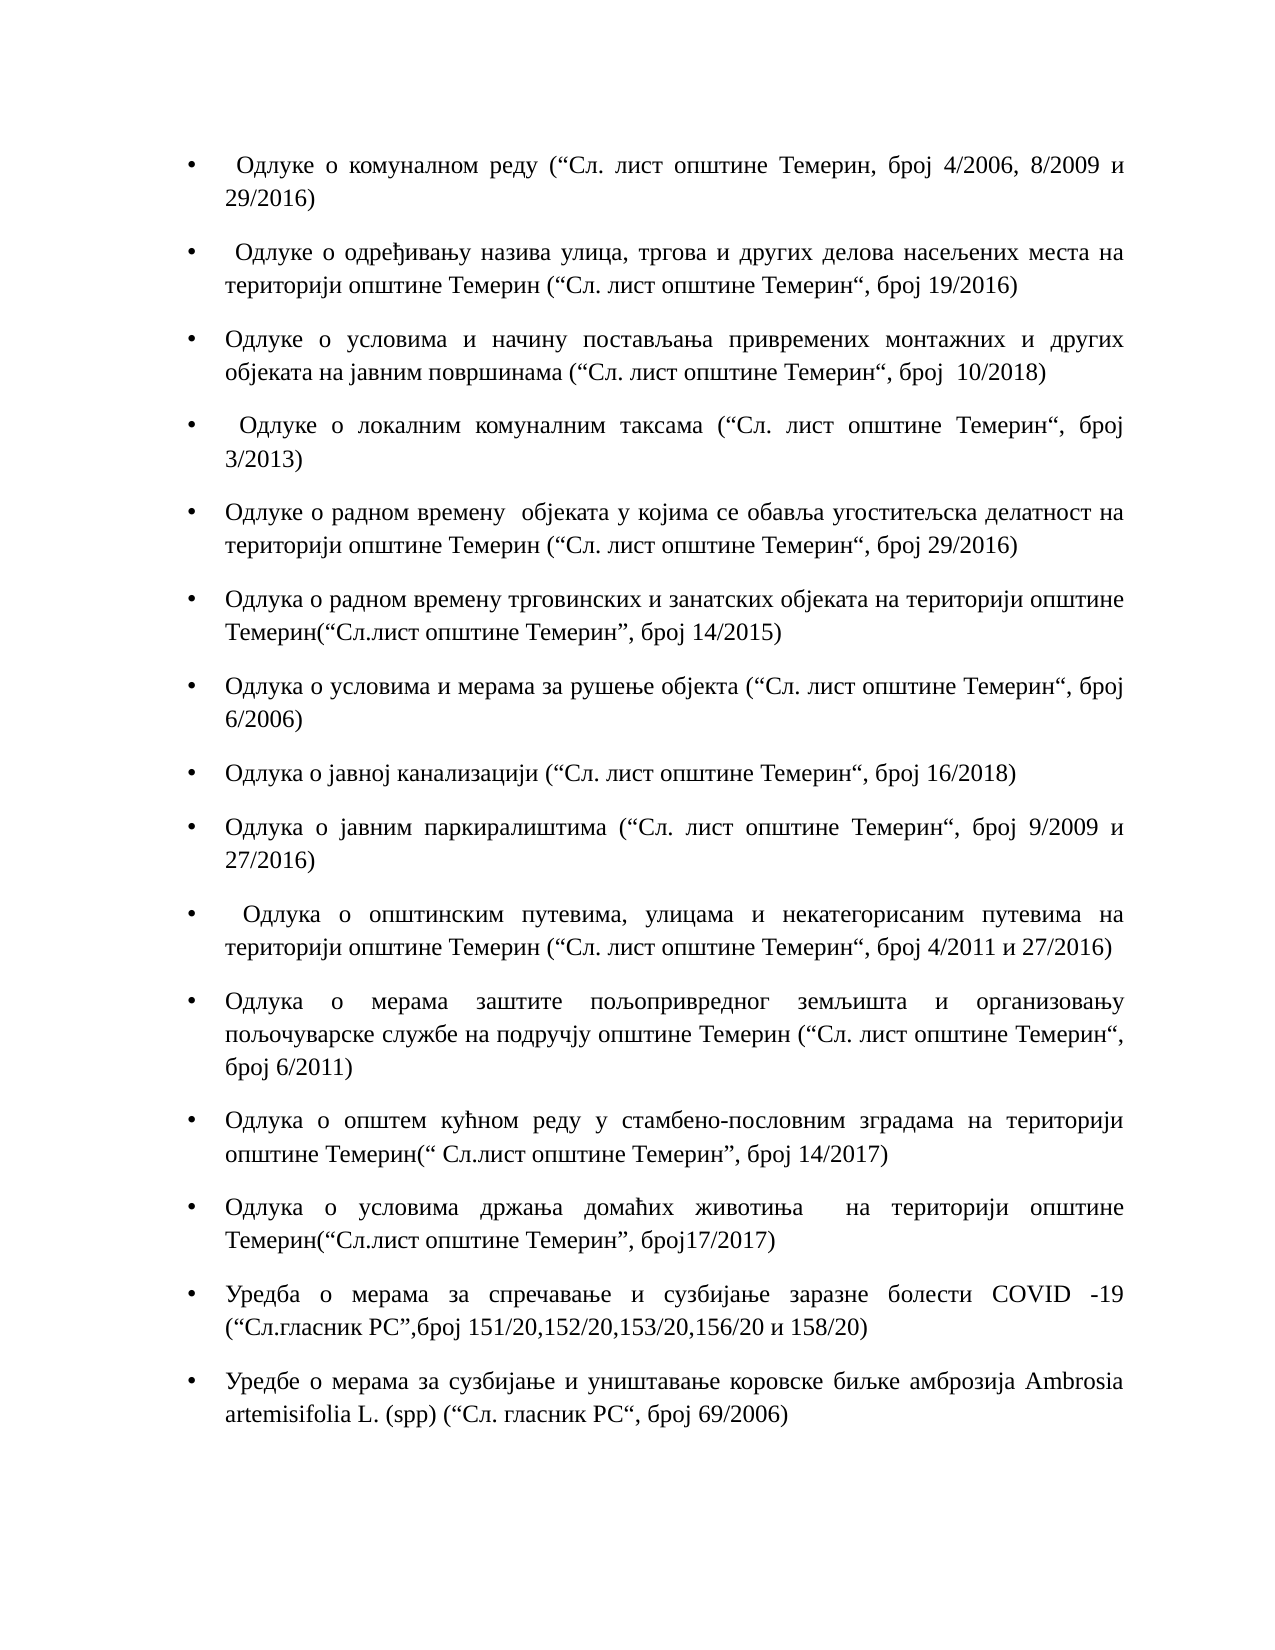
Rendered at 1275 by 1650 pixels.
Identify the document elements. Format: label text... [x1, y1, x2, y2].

list Одлука о општинским путевима, улицама и некатегорисаним путевима на територији општине Темерин (“Сл. лист општине Темерин“, број 4/2011 и 27/2016) [187, 899, 1125, 961]
list Одлука о условима држања домаћих животиња на територији општине Темерин(“Сл.лист општине Темерин”, број17/2017) [187, 1192, 1125, 1254]
list Уредба о мерама за спречавање и сузбијање заразне болести COVID -19 (“Сл.гласник РС”,број 151/20,152/20,153/20,156/20 и 158/20) [187, 1279, 1125, 1341]
list Одлуке о локалним комуналним таксама (“Сл. лист општине Темерин“, број 3/2013) [187, 411, 1125, 472]
list Одлука о јавној канализацији (“Сл. лист општине Темерин“, број 16/2018) [187, 758, 1125, 787]
list Одлука о радном времену трговинских и занатских објеката на територији општине Темерин(“Сл.лист општине Темерин”, број 14/2015) [187, 584, 1125, 646]
list Одлука о мерама заштите пољопривредног земљишта и организовању пољочуварске службе на подручју општине Темерин (“Сл. лист општине Темерин“, број 6/2011) [187, 986, 1125, 1081]
list Одлука о општем кућном реду у стамбено-пословним зградама на територији општине Темерин(“ Сл.лист општине Темерин”, број 14/2017) [187, 1106, 1125, 1167]
list Одлука о јавним паркиралиштима (“Сл. лист општине Темерин“, број 9/2009 и 27/2016) [187, 812, 1125, 874]
list Одлуке о одређивању назива улица, тргова и других делова насељених места на територији општине Темерин (“Сл. лист општине Темерин“, број 19/2016) [187, 237, 1125, 299]
list Одлуке о радном времену објеката у којима се обавља угоститељска делатност на територији општине Темерин (“Сл. лист општине Темерин“, број 29/2016) [187, 497, 1125, 559]
list Уредбе о мерама за сузбијање и уништавање коровске биљке амброзија Ambrosia artemisifolia L. (spp) (“Сл. гласник РС“, број 69/2006) [187, 1366, 1125, 1428]
list Одлука о условима и мерама за рушење објекта (“Сл. лист општине Темерин“, број 6/2006) [187, 671, 1125, 733]
list Одлуке о комуналном реду (“Сл. лист општине Темерин, број 4/2006, 8/2009 и 29/2016) [187, 150, 1125, 212]
list Одлуке о условима и начину постављања привремених монтажних и других објеката на јавним површинама (“Сл. лист општине Темерин“, број 10/2018) [187, 324, 1125, 386]
